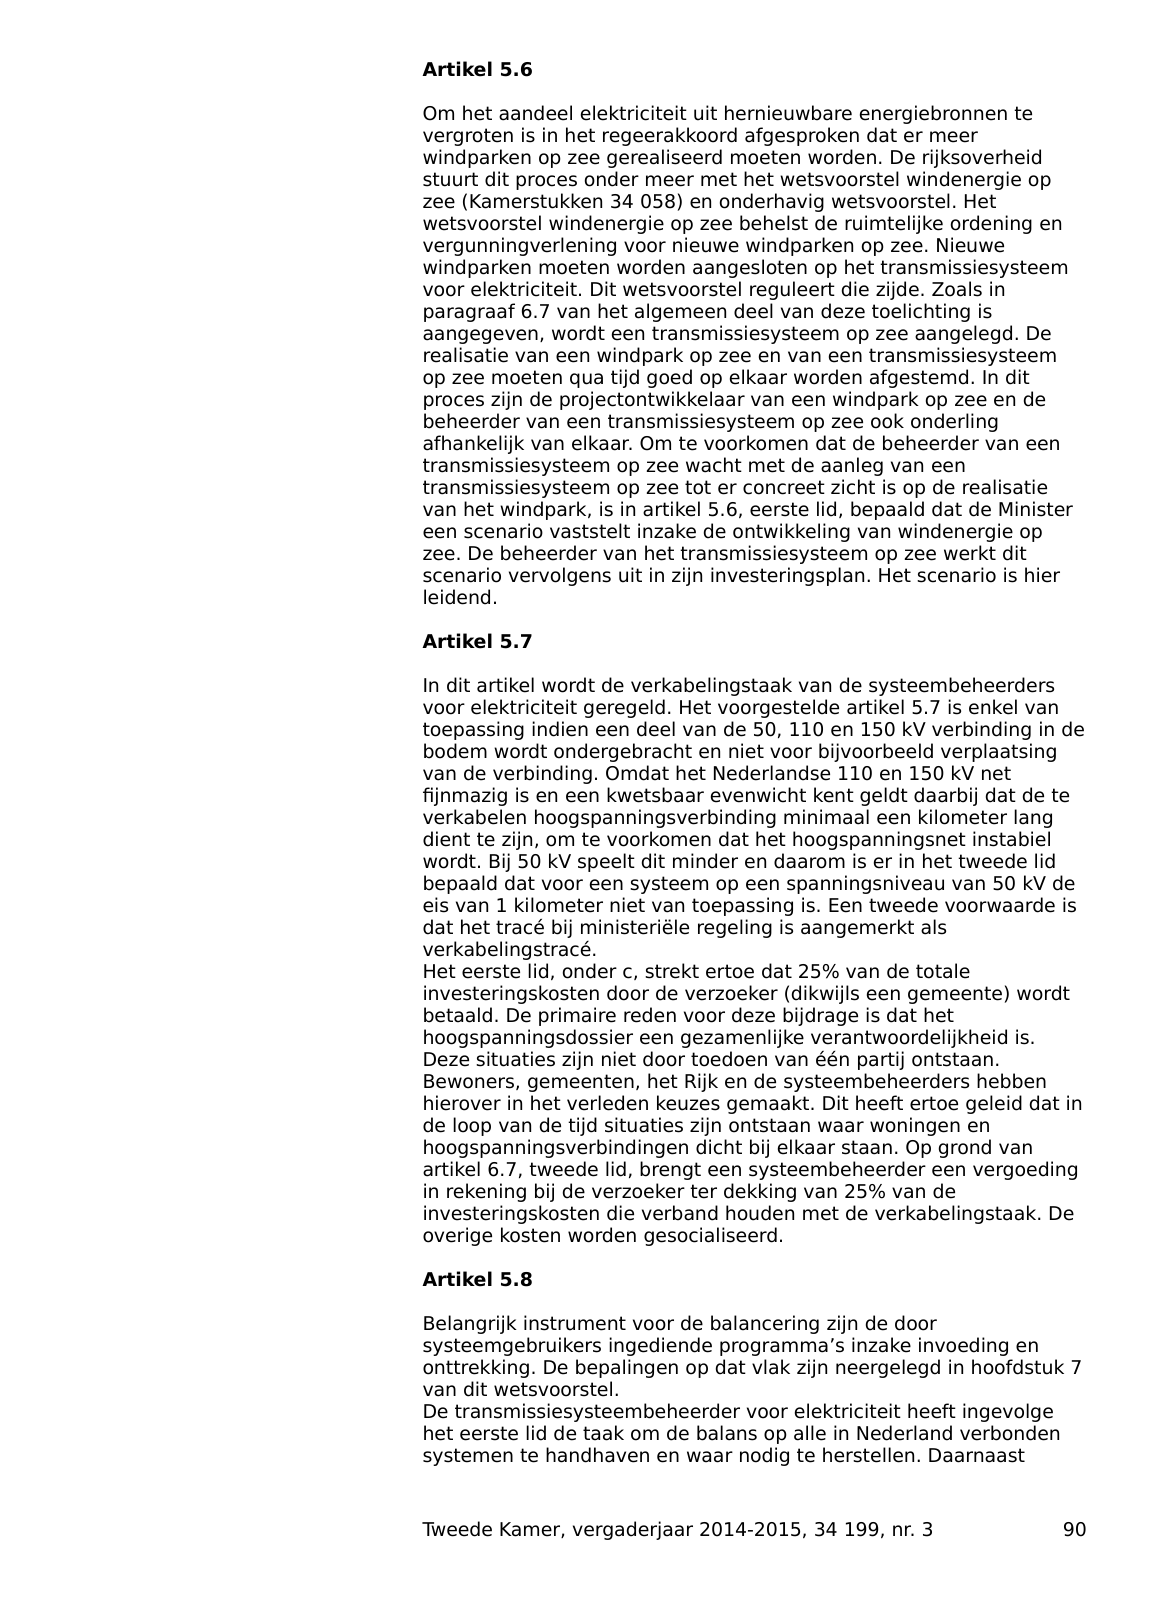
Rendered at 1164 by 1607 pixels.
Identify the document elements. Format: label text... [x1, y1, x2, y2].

subtitle Artikel 5.6 [422, 59, 1087, 81]
text Om het aandeel elektriciteit uit hernieuwbare energiebronnen te vergroten is in het regeerakkoord afgesproken dat er meer windparken op zee gerealiseerd moeten worden. De rijksoverheid stuurt dit proces onder meer met het wetsvoorstel windenergie op zee (Kamerstukken 34 058) en onderhavig wetsvoorstel. Het wetsvoorstel windenergie op zee behelst de ruimtelijke ordening en vergunningverlening voor nieuwe windparken op zee. Nieuwe windparken moeten worden aangesloten op het transmissiesysteem voor elektriciteit. Dit wetsvoorstel reguleert die zijde. Zoals in paragraaf 6.7 van het algemeen deel van deze toelichting is aangegeven, wordt een transmissiesysteem op zee aangelegd. De realisatie van een windpark op zee en van een transmissiesysteem op zee moeten qua tijd goed op elkaar worden afgestemd. In dit proces zijn de projectontwikkelaar van een windpark op zee en de beheerder van een transmissiesysteem op zee ook onderling afhankelijk van elkaar. Om te voorkomen dat de beheerder van een transmissiesysteem op zee wacht met de aanleg van een transmissiesysteem op zee tot er concreet zicht is op de realisatie van het windpark, is in artikel 5.6, eerste lid, bepaald dat de Minister een scenario vaststelt inzake de ontwikkeling van windenergie op zee. De beheerder van het transmissiesysteem op zee werkt dit scenario vervolgens uit in zijn investeringsplan. Het scenario is hier leidend. [422, 103, 1087, 609]
text In dit artikel wordt de verkabelingstaak van de systeembeheerders voor elektriciteit geregeld. Het voorgestelde artikel 5.7 is enkel van toepassing indien een deel van de 50, 110 en 150 kV verbinding in de bodem wordt ondergebracht en niet voor bijvoorbeeld verplaatsing van de verbinding. Omdat het Nederlandse 110 en 150 kV net fijnmazig is en een kwetsbaar evenwicht kent geldt daarbij dat de te verkabelen hoogspanningsverbinding minimaal een kilometer lang dient te zijn, om te voorkomen dat het hoogspanningsnet instabiel wordt. Bij 50 kV speelt dit minder en daarom is er in het tweede lid bepaald dat voor een systeem op een spanningsniveau van 50 kV de eis van 1 kilometer niet van toepassing is. Een tweede voorwaarde is dat het tracé bij ministeriële regeling is aangemerkt als verkabelingstracé. [422, 675, 1087, 961]
subtitle Artikel 5.8 [422, 1269, 1087, 1291]
text Belangrijk instrument voor de balancering zijn de door systeemgebruikers ingediende programma’s inzake invoeding en onttrekking. De bepalingen op dat vlak zijn neergelegd in hoofdstuk 7 van dit wetsvoorstel. [422, 1313, 1087, 1401]
text Het eerste lid, onder c, strekt ertoe dat 25% van de totale investeringskosten door de verzoeker (dikwijls een gemeente) wordt betaald. De primaire reden voor deze bijdrage is dat het hoogspanningsdossier een gezamenlijke verantwoordelijkheid is. Deze situaties zijn niet door toedoen van één partij ontstaan. Bewoners, gemeenten, het Rijk en de systeembeheerders hebben hierover in het verleden keuzes gemaakt. Dit heeft ertoe geleid dat in de loop van de tijd situaties zijn ontstaan waar woningen en hoogspanningsverbindingen dicht bij elkaar staan. Op grond van artikel 6.7, tweede lid, brengt een systeembeheerder een vergoeding in rekening bij de verzoeker ter dekking van 25% van de investeringskosten die verband houden met de verkabelingstaak. De overige kosten worden gesocialiseerd. [422, 961, 1087, 1247]
subtitle Artikel 5.7 [422, 631, 1087, 653]
text De transmissiesysteembeheerder voor elektriciteit heeft ingevolge het eerste lid de taak om de balans op alle in Nederland verbonden systemen te handhaven en waar nodig te herstellen. Daarnaast [422, 1401, 1087, 1467]
